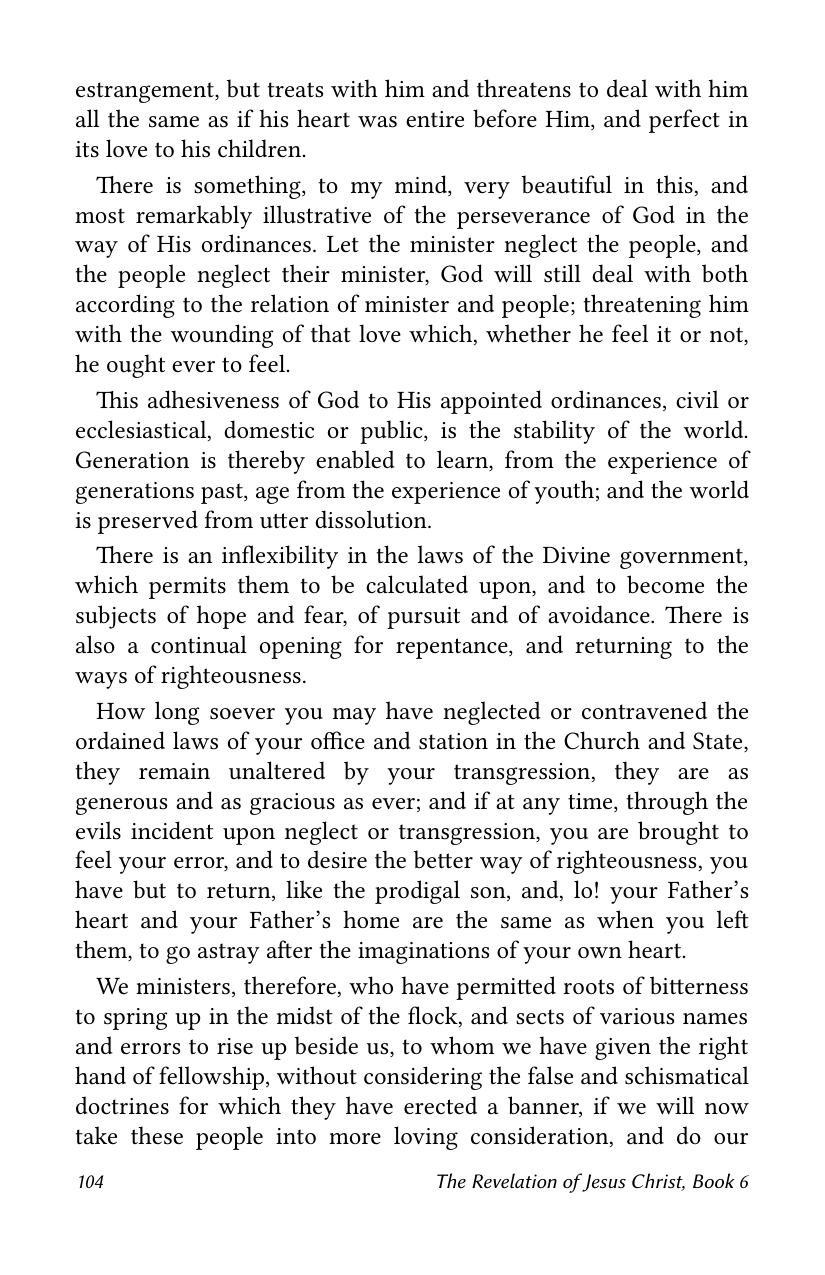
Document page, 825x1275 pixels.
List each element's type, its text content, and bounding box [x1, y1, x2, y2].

text This adhesiveness of God to His appointed ordinances, civil or ecclesiastical, domestic or public, is the stability of the world. Generation is thereby enabled to learn, from the experience of generations past, age from the experience of youth; and the world is preserved from utter dissolution. [75, 386, 750, 534]
text There is something, to my mind, very beautiful in this, and most remarkably illustrative of the perseverance of God in the way of His ordinances. Let the minister neglect the people, and the people neglect their minister, God will still deal with both according to the relation of minister and people; threatening him with the wounding of that love which, whether he feel it or not, he ought ever to feel. [75, 171, 750, 379]
text How long soever you may have neglected or contravened the ordained laws of your office and station in the Church and State, they remain unaltered by your transgression, they are as generous and as gracious as ever; and if at any time, through the evils incident upon neglect or transgression, you are brought to feel your error, and to desire the better way of righteousness, you have but to return, like the prodigal son, and, lo! your Father’s heart and your Father’s home are the same as when you left them, to go astray after the imaginations of your own heart. [75, 697, 750, 965]
text We ministers, therefore, who have permitted roots of bitterness to spring up in the midst of the flock, and sects of various names and errors to rise up beside us, to whom we have given the right hand of fellowship, without considering the false and schismatical doctrines for which they have erected a banner, if we will now take these people into more loving consideration, and do our [75, 972, 750, 1150]
text estrangement, but treats with him and threatens to deal with him all the same as if his heart was entire before Him, and perfect in its love to his children. [75, 75, 750, 163]
text There is an inflexibility in the laws of the Divine government, which permits them to be calculated upon, and to become the subjects of hope and fear, of pursuit and of avoidance. There is also a continual opening for repentance, and returning to the ways of righteousness. [75, 542, 750, 690]
